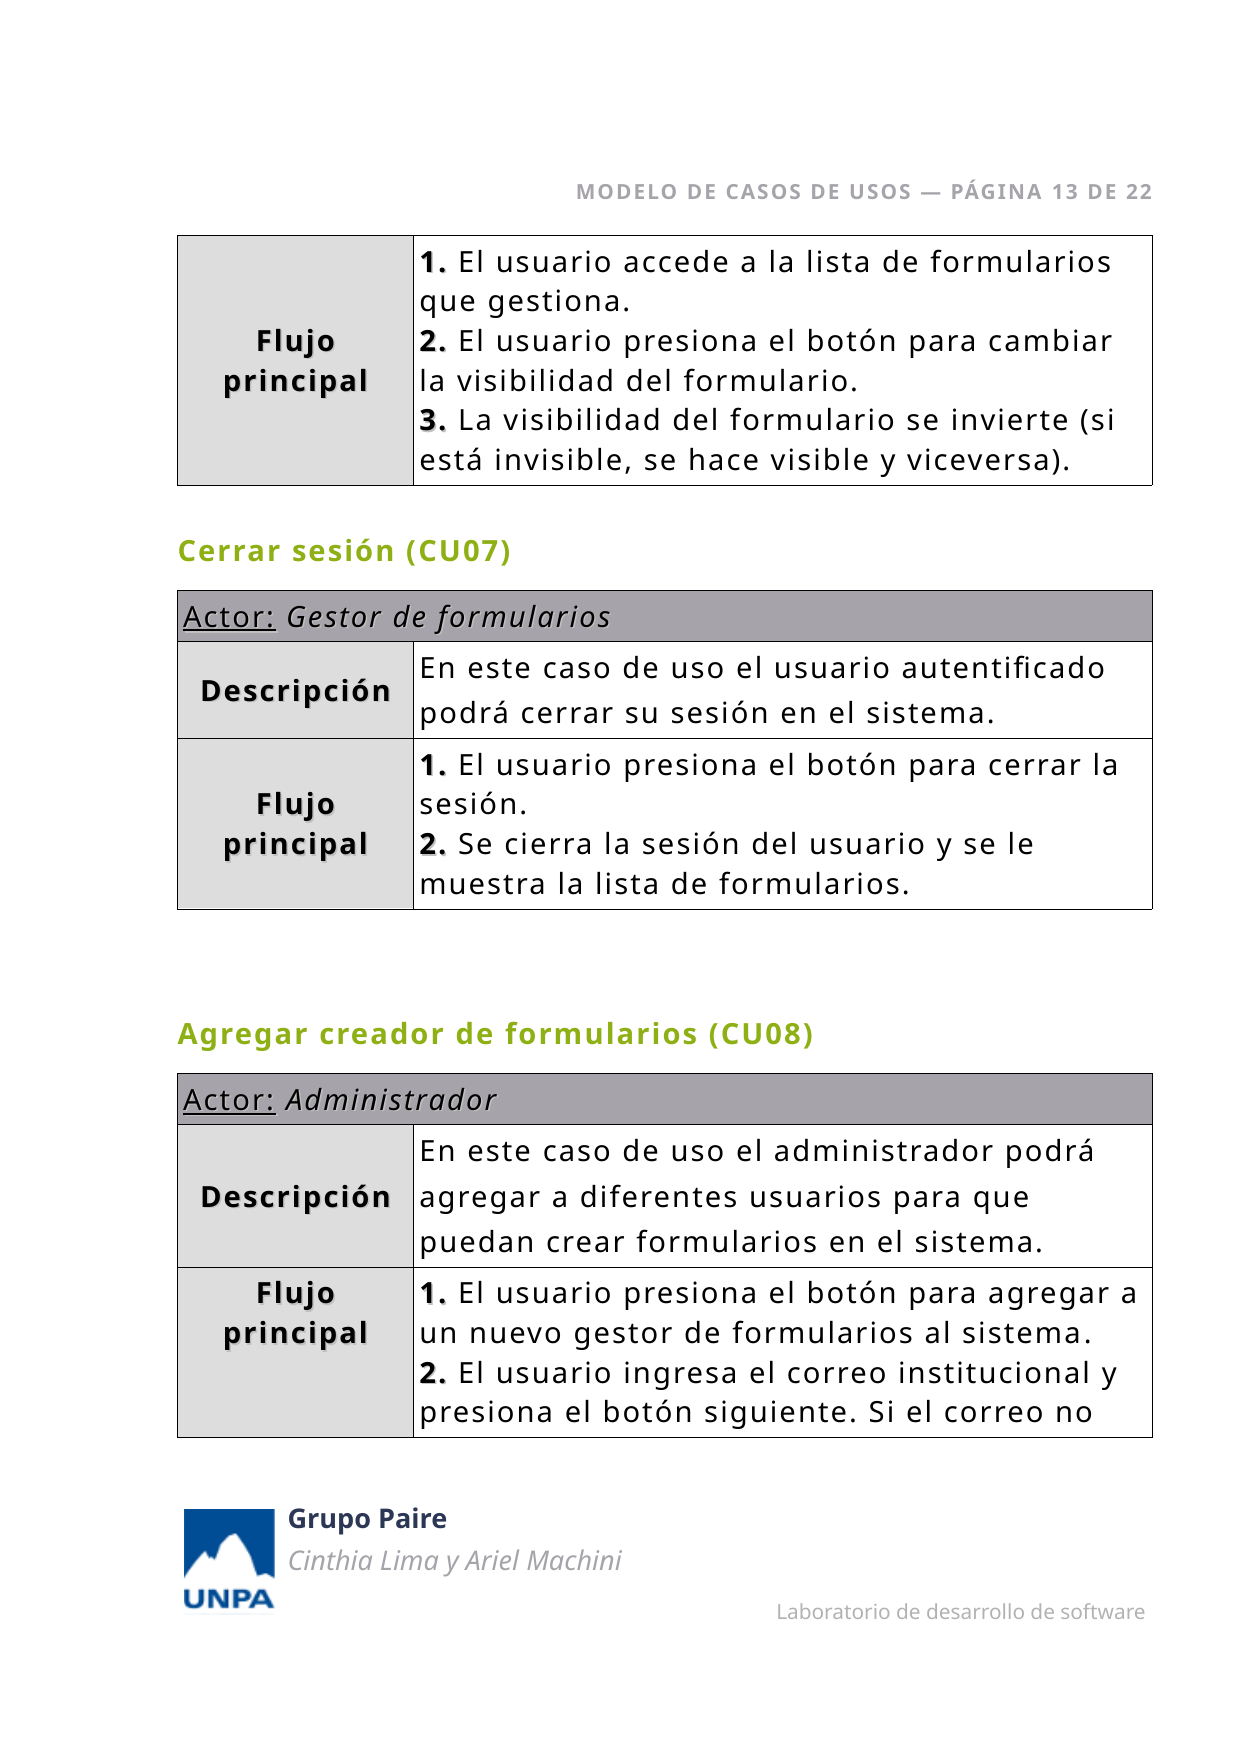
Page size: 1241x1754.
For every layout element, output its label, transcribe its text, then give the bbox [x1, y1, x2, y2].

table_cell 1. El usuario presiona el botón para agregar a un nuevo gestor de formularios al sistema. 2. El usuario ingresa el correo institucional y presiona el botón siguiente. Si el correo no [414, 1268, 1152, 1437]
table_cell Descripción [178, 642, 413, 738]
text Cerrar sesión (CU07) [177, 531, 1152, 570]
picture [184, 1509, 275, 1615]
table_cell 1. El usuario accede a la lista de formularios que gestiona. 2. El usuario presiona el botón para cambiar la visibilidad del formulario. 3. La visibilidad del formulario se invierte (si está invisible, se hace visible y viceversa). [414, 236, 1152, 485]
table_header Actor: Administrador [178, 1074, 1152, 1124]
table_header Actor: Gestor de formularios [178, 591, 1152, 641]
table_cell Flujo principal [178, 739, 413, 908]
table_cell Flujo principal [178, 236, 413, 485]
table_cell Descripción [178, 1125, 413, 1267]
table_cell En este caso de uso el administrador podrá agregar a diferentes usuarios para que puedan crear formularios en el sistema. [414, 1125, 1152, 1267]
table_cell 1. El usuario presiona el botón para cerrar la sesión. 2. Se cierra la sesión del usuario y se le muestra la lista de formularios. [414, 739, 1152, 908]
table_cell En este caso de uso el usuario autentificado podrá cerrar su sesión en el sistema. [414, 642, 1152, 738]
table_cell Flujo principal [178, 1268, 413, 1437]
text Agregar creador de formularios (CU08) [177, 1014, 1152, 1053]
